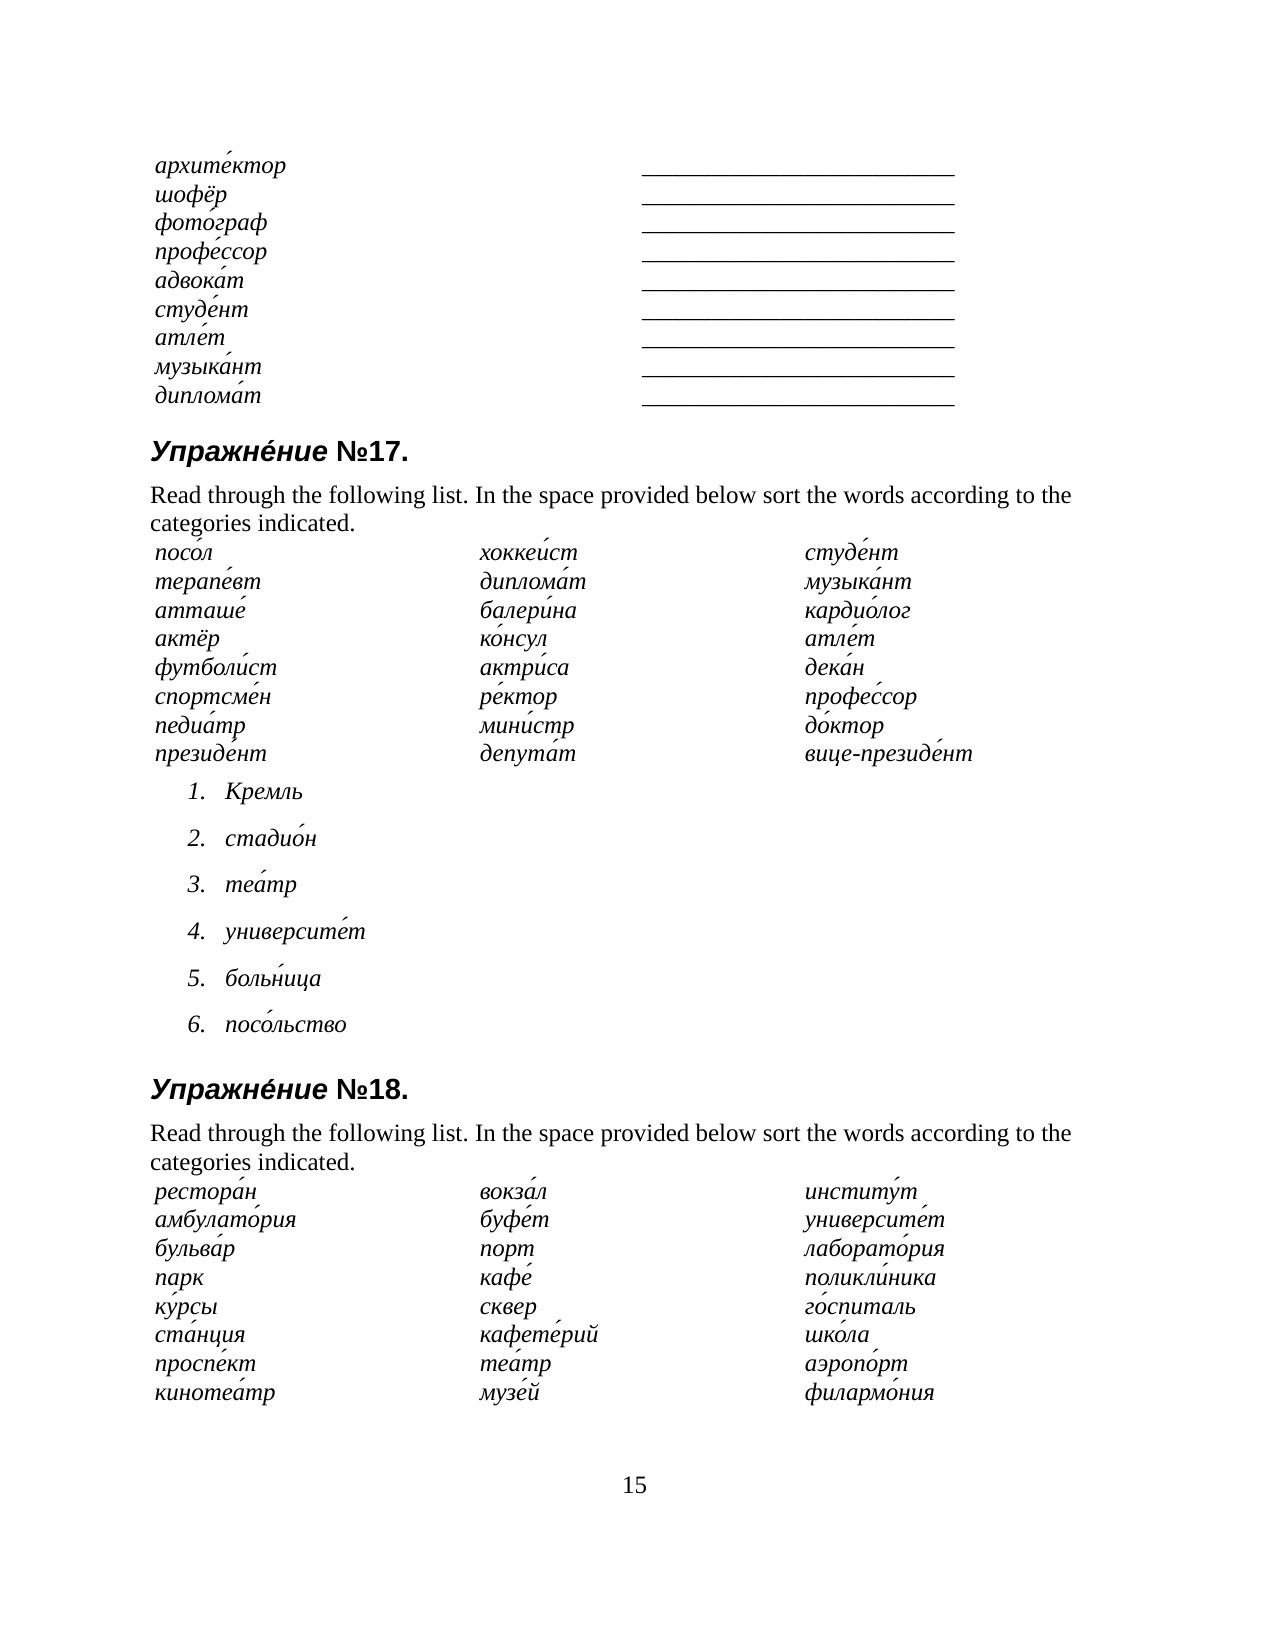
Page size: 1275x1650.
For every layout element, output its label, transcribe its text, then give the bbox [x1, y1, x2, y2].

table_cell музыка́нт [150, 351, 637, 380]
table_cell кардио́лог [800, 595, 1125, 623]
table_cell атле́т [800, 624, 1125, 652]
table_cell вице-президе́нт [800, 739, 1125, 767]
table_cell аэропо́рт [800, 1348, 1125, 1377]
table_cell кафете́рий [475, 1320, 800, 1348]
table_cell ре́ктор [475, 681, 800, 710]
table_cell депута́т [475, 739, 800, 767]
table_cell филармо́ния [800, 1377, 1125, 1406]
table_cell _________________________ [638, 380, 1125, 409]
table_cell го́спиталь [800, 1291, 1125, 1319]
table_cell _________________________ [638, 294, 1125, 322]
table_cell шко́ла [800, 1320, 1125, 1348]
text Read through the following list. In the space provided below sort the words according to the categories indicated. [150, 1118, 1125, 1176]
table_cell поликли́ника [800, 1262, 1125, 1291]
table_cell ста́нция [150, 1320, 475, 1348]
table_header вокза́л [475, 1176, 800, 1204]
table_cell профес́сор [800, 681, 1125, 710]
table_cell диплома́т [150, 380, 637, 409]
table_cell университе́т [800, 1205, 1125, 1233]
table_header институ́т [800, 1176, 1125, 1204]
table_cell шофёр [150, 179, 637, 207]
table_cell ку́рсы [150, 1291, 475, 1319]
table_cell атле́т [150, 323, 637, 351]
table_cell дека́н [800, 652, 1125, 681]
table_cell амбулато́рия [150, 1205, 475, 1233]
table_cell президе́нт [150, 739, 475, 767]
table_cell студе́нт [150, 294, 637, 322]
table_cell _________________________ [638, 265, 1125, 294]
table_cell _________________________ [638, 208, 1125, 236]
table_cell _________________________ [638, 236, 1125, 265]
list Кремль [187, 776, 1125, 805]
table_cell музе́й [475, 1377, 800, 1406]
table_header студе́нт [800, 537, 1125, 566]
table_cell актёр [150, 624, 475, 652]
table_cell диплома́т [475, 566, 800, 595]
table_cell атташе́ [150, 595, 475, 623]
table_cell адвока́т [150, 265, 637, 294]
table_header посо́л [150, 537, 475, 566]
list теа́тр [187, 869, 1125, 898]
list больн́ица [187, 963, 1125, 992]
table_cell фото́граф [150, 208, 637, 236]
list посо́льство [187, 1009, 1125, 1038]
table_cell балери́на [475, 595, 800, 623]
table_cell до́ктор [800, 710, 1125, 738]
table_cell лаборато́рия [800, 1233, 1125, 1262]
table_cell архите́ктор [150, 150, 637, 179]
table_cell бульва́р [150, 1233, 475, 1262]
table_header рестора́н [150, 1176, 475, 1204]
table_cell спортсме́н [150, 681, 475, 710]
table_cell _________________________ [638, 351, 1125, 380]
subtitle Упражне́ние №17. [150, 434, 1125, 467]
table_cell _________________________ [638, 150, 1125, 179]
table_cell терапе́вт [150, 566, 475, 595]
table_cell ко́нсул [475, 624, 800, 652]
table_cell буфе́т [475, 1205, 800, 1233]
table_cell порт [475, 1233, 800, 1262]
list стадио́н [187, 823, 1125, 852]
table_cell _________________________ [638, 179, 1125, 207]
table_cell актри́са [475, 652, 800, 681]
table_cell мини́стр [475, 710, 800, 738]
table_cell теа́тр [475, 1348, 800, 1377]
text Read through the following list. In the space provided below sort the words according to the categories indicated. [150, 480, 1125, 537]
table_header хоккеи́ст [475, 537, 800, 566]
list университе́т [187, 916, 1125, 945]
subtitle Упражне́ние №18. [150, 1072, 1125, 1106]
table_cell футболи́ст [150, 652, 475, 681]
table_cell проспе́кт [150, 1348, 475, 1377]
table_cell сквер [475, 1291, 800, 1319]
table_cell педиа́тр [150, 710, 475, 738]
table_cell кинотеа́тр [150, 1377, 475, 1406]
table_cell _________________________ [638, 323, 1125, 351]
table_cell парк [150, 1262, 475, 1291]
table_cell музыка́нт [800, 566, 1125, 595]
table_cell профе́ссор [150, 236, 637, 265]
table_cell кафе́ [475, 1262, 800, 1291]
